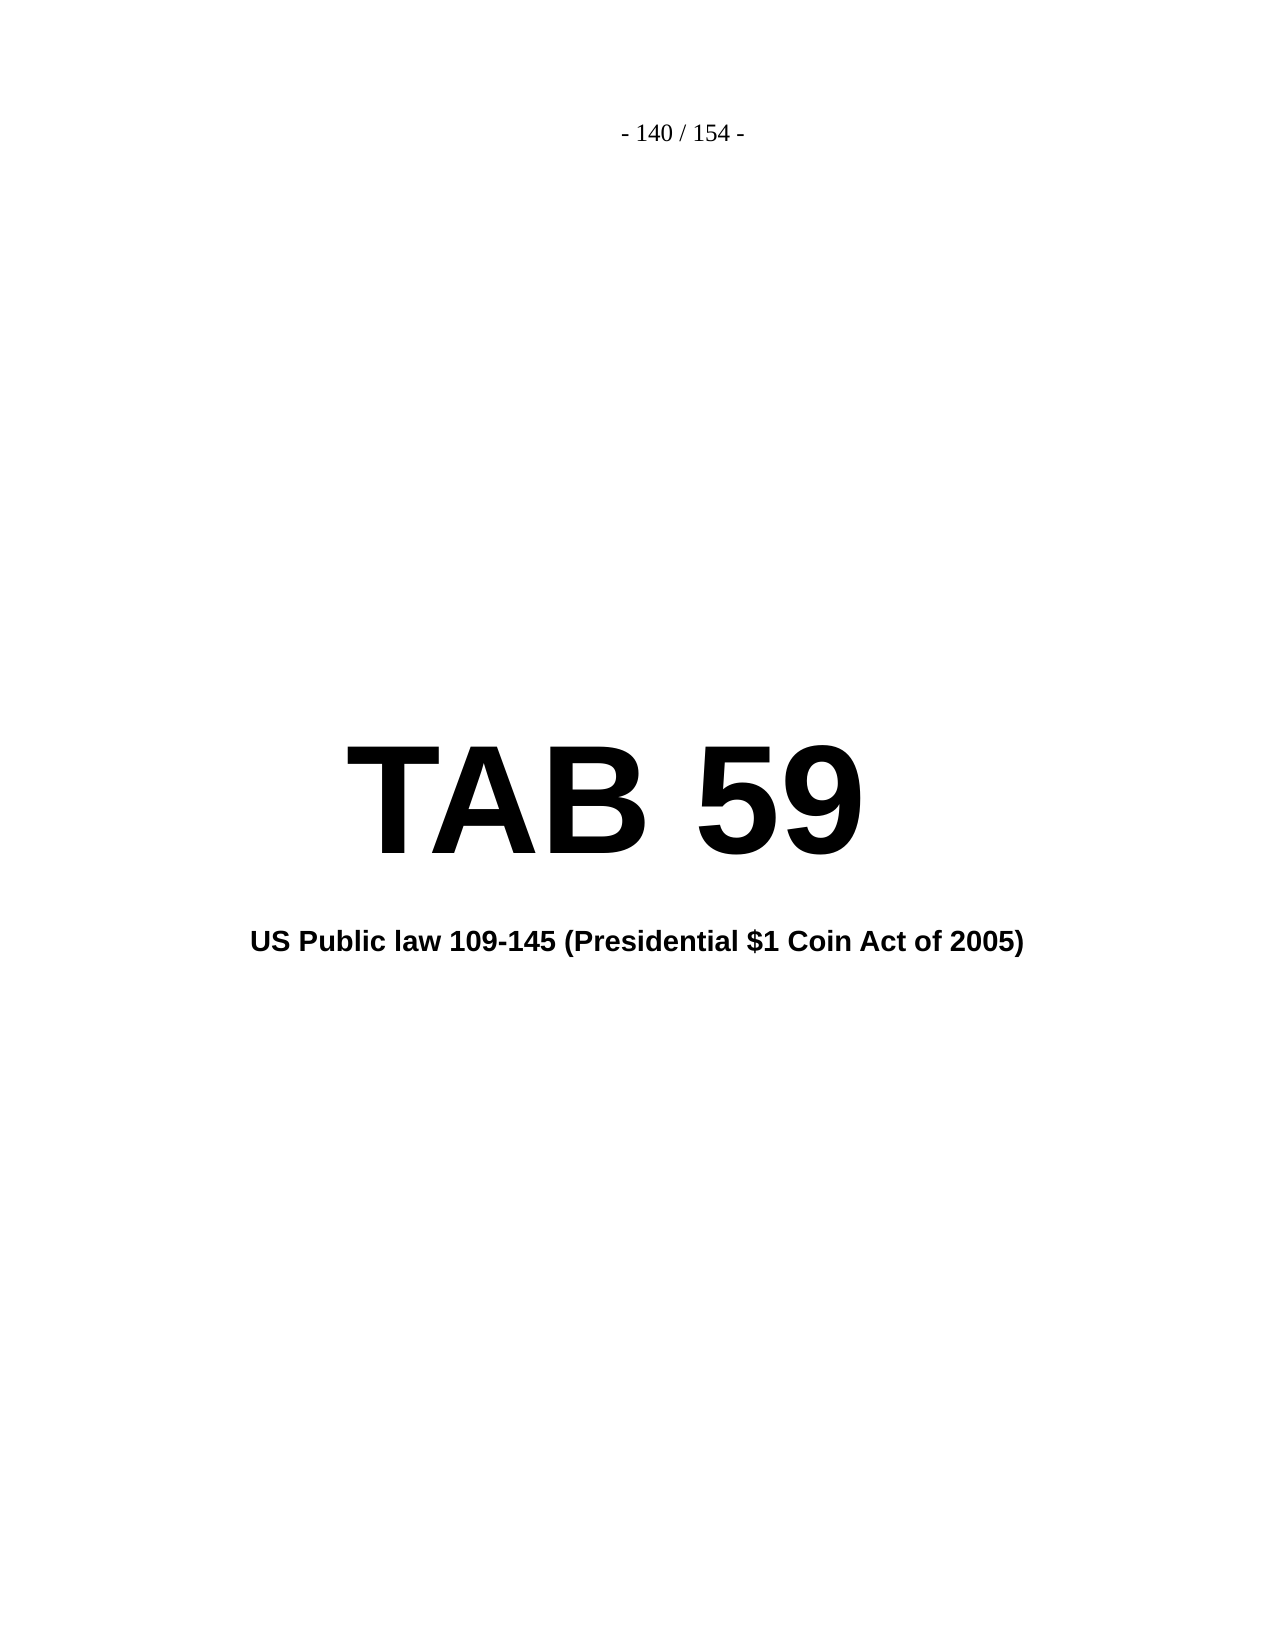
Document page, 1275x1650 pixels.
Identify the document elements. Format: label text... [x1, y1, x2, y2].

subtitle US Public law 109-145 (Presidential $1 Coin Act of 2005) [118, 924, 1157, 957]
